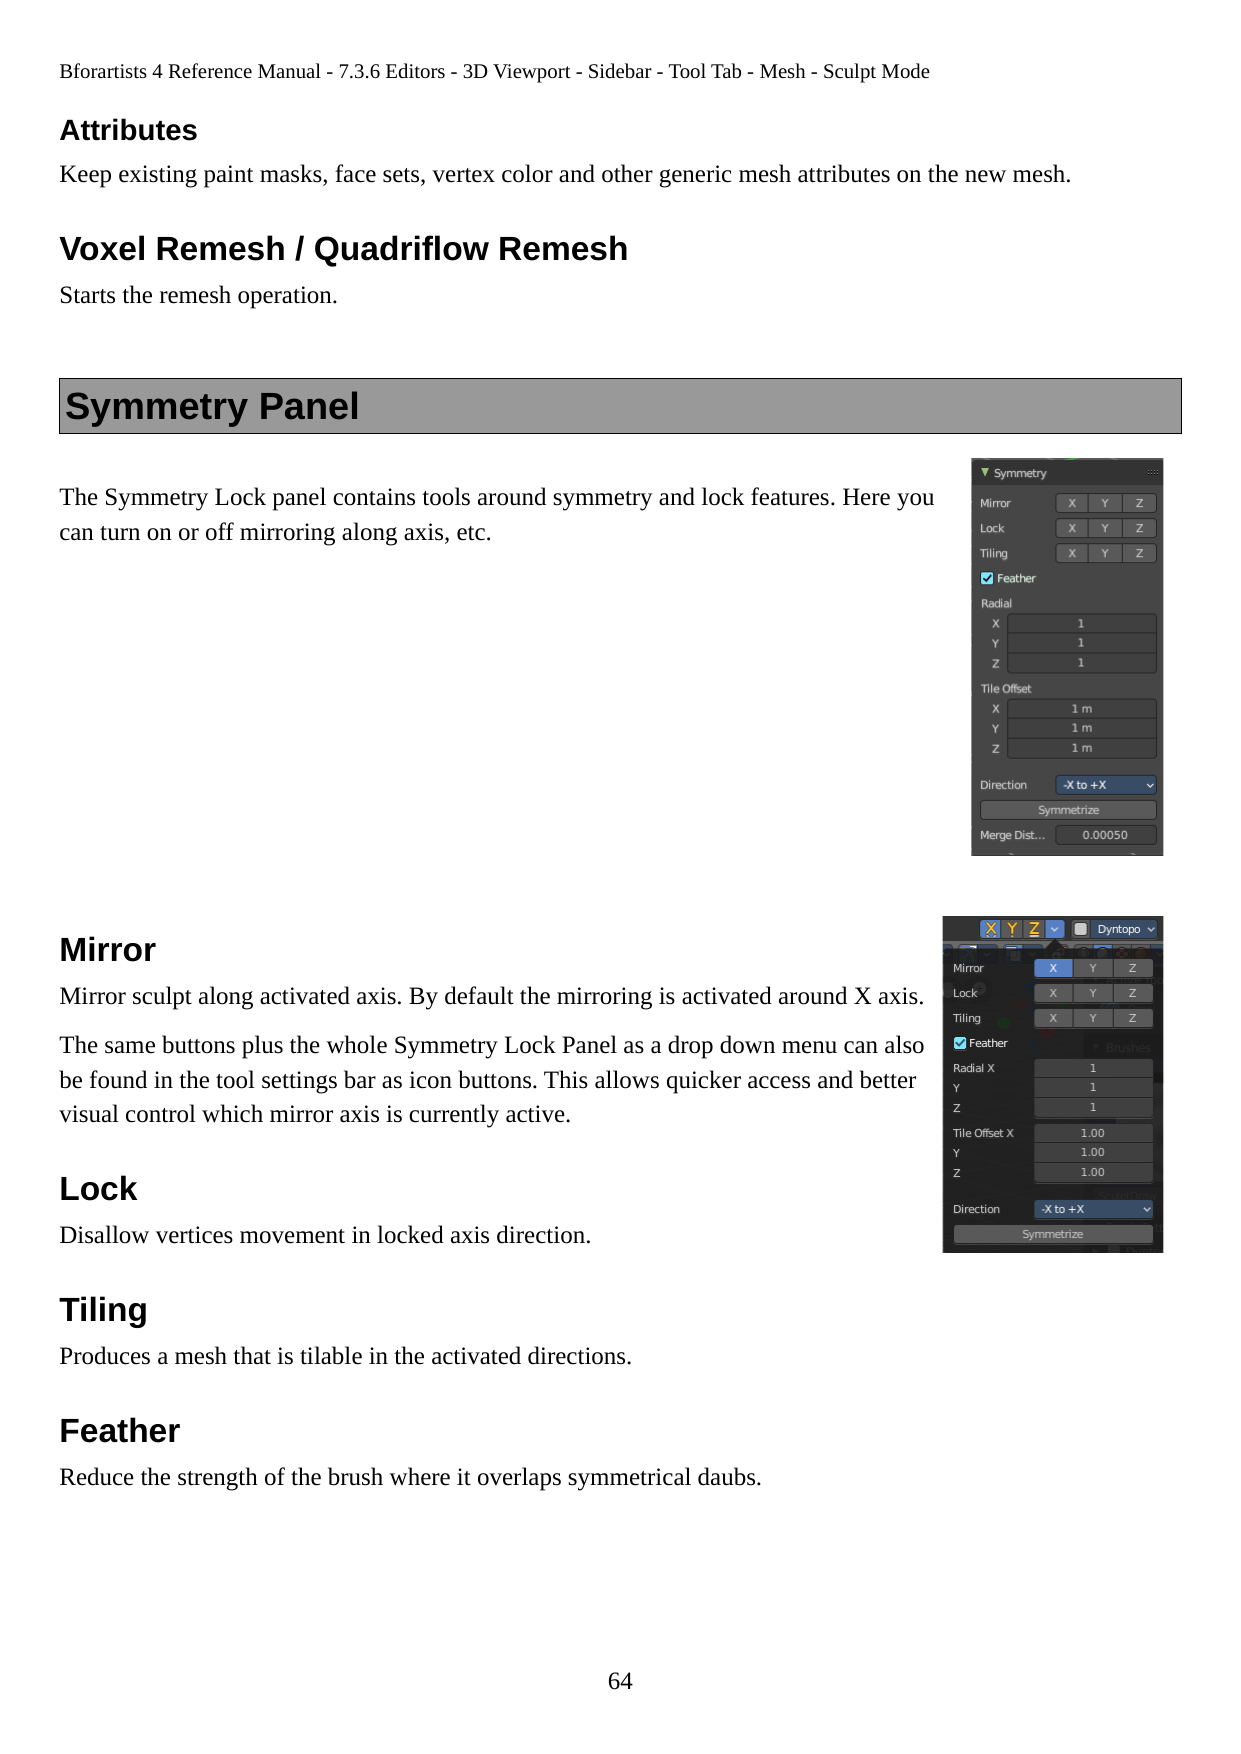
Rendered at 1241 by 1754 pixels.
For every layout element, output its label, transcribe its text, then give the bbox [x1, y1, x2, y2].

text Disallow vertices movement in locked axis direction. [59, 1220, 942, 1249]
subtitle [1164, 1169, 1181, 1208]
subtitle Voxel Remesh / Quadriflow Remesh [59, 229, 1181, 267]
subtitle [1164, 930, 1181, 969]
subtitle Attributes [59, 113, 1181, 146]
text Mirror sculpt along activated axis. By default the mirroring is activated around X axis. [59, 981, 942, 1010]
picture [942, 916, 1164, 1253]
text Reduce the strength of the brush where it overlaps symmetrical daubs. [59, 1462, 1181, 1491]
text The same buttons plus the whole Symmetry Lock Panel as a drop down menu can also be found in the tool settings bar as icon buttons. This allows quicker access and better visual control which mirror axis is currently active. [59, 1030, 942, 1128]
subtitle Feather [59, 1411, 1181, 1450]
subtitle Lock [59, 1169, 942, 1208]
text Keep existing paint masks, face sets, vertex color and other generic mesh attributes on the new mesh. [59, 159, 1181, 188]
subtitle Tiling [59, 1290, 1181, 1329]
text Produces a mesh that is tilable in the activated directions. [59, 1341, 1181, 1370]
picture [971, 458, 1164, 856]
text The Symmetry Lock panel contains tools around symmetry and lock features. Here you can turn on or off mirroring along axis, etc. [59, 482, 971, 546]
text Starts the remesh operation. [59, 280, 1181, 309]
subtitle Mirror [59, 930, 942, 969]
table_header Symmetry Panel [60, 379, 1181, 433]
